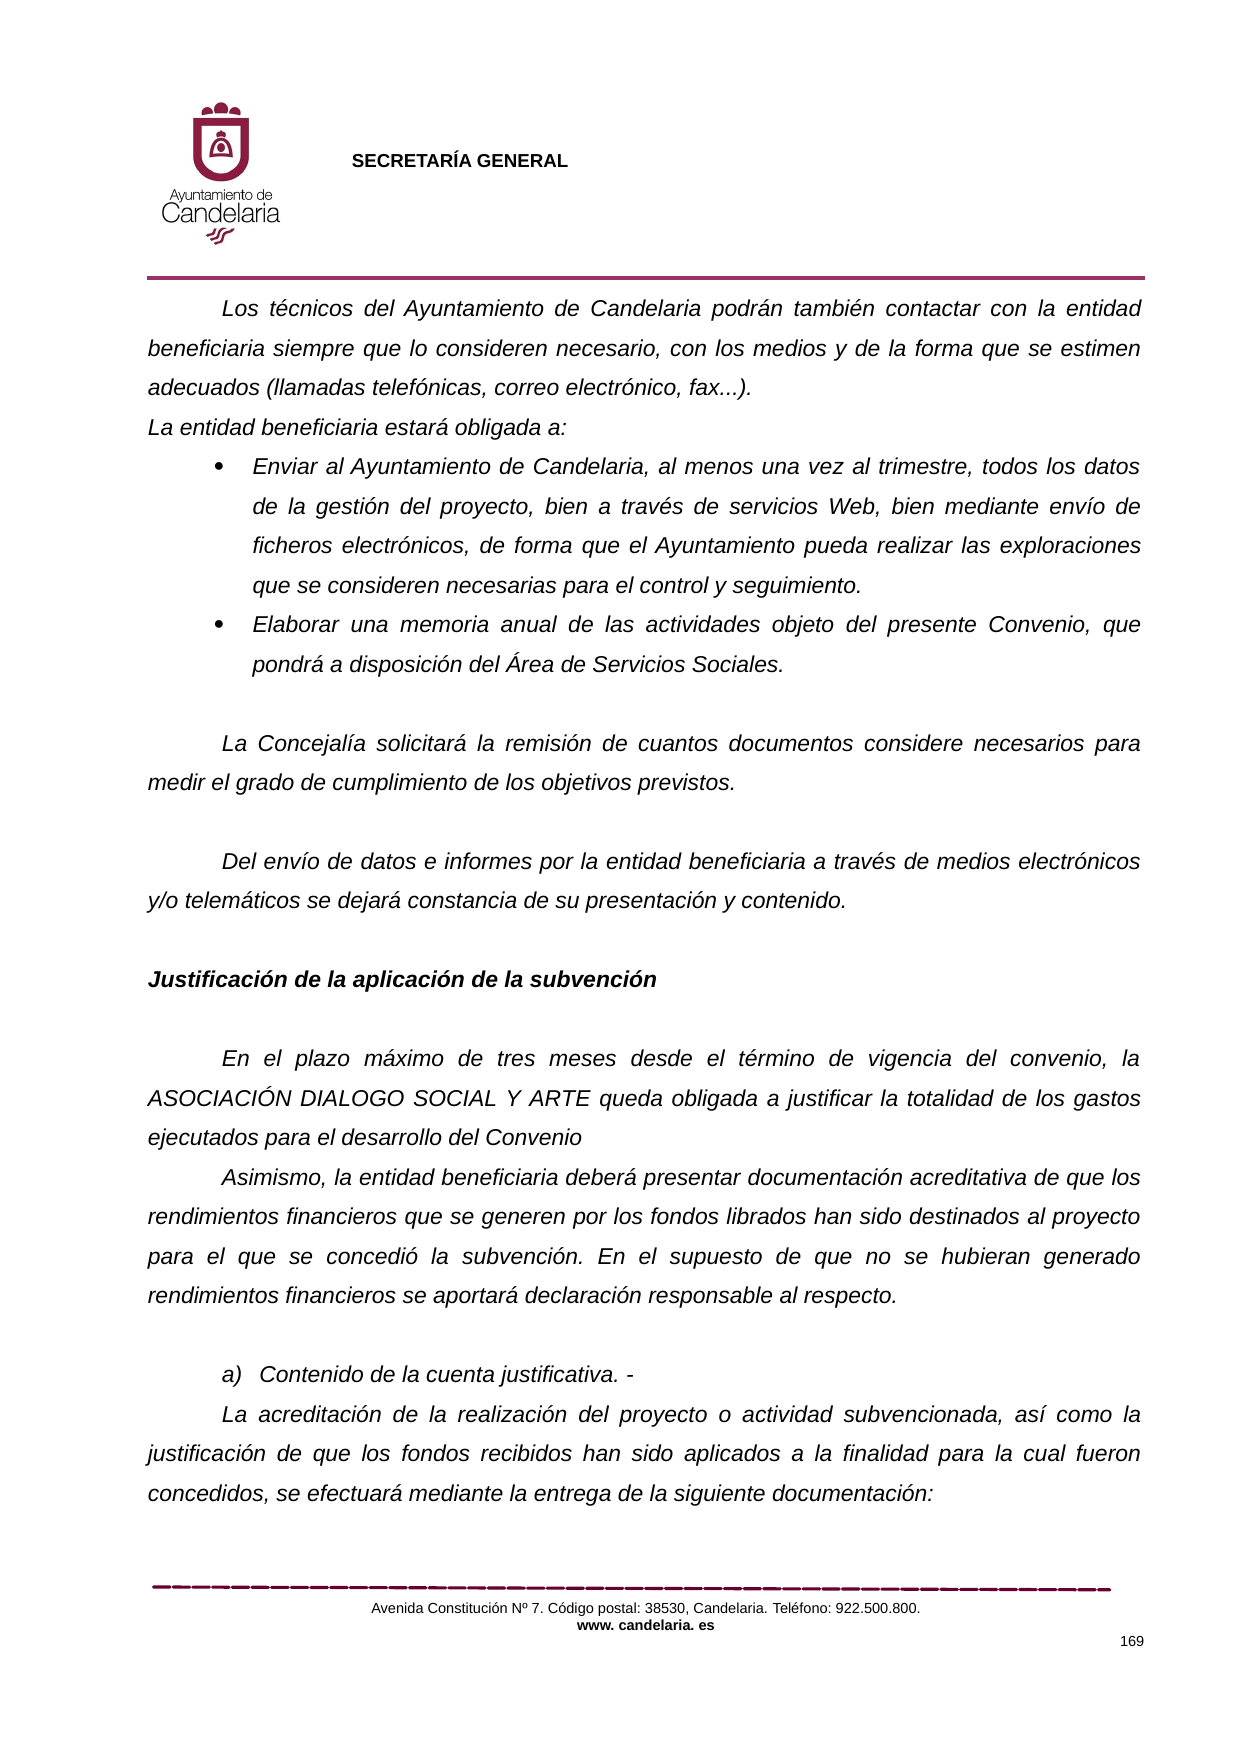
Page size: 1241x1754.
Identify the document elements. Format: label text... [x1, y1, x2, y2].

text La Concejalía solicitará la remisión de cuantos documentos considere necesarios para medir el grado de cumplimiento de los objetivos previstos. [148, 729, 1144, 795]
list Contenido de la cuenta justificativa. - [222, 1361, 1144, 1388]
text Los técnicos del Ayuntamiento de Candelaria podrán también contactar con la entidad beneficiaria siempre que lo consideren necesario, con los medios y de la forma que se estimen adecuados (llamadas telefónicas, correo electrónico, fax...). [148, 295, 1144, 401]
text La acreditación de la realización del proyecto o actividad subvencionada, así como la justificación de que los fondos recibidos han sido aplicados a la finalidad para la cual fueron concedidos, se efectuará mediante la entrega de la siguiente documentación: [148, 1401, 1144, 1506]
text En el plazo máximo de tres meses desde el término de vigencia del convenio, la ASOCIACIÓN DIALOGO SOCIAL Y ARTE queda obligada a justificar la totalidad de los gastos ejecutados para el desarrollo del Convenio [148, 1045, 1144, 1151]
text La entidad beneficiaria estará obligada a: [148, 414, 1144, 440]
text Asimismo, la entidad beneficiaria deberá presentar documentación acreditativa de que los rendimientos financieros que se generen por los fondos librados han sido destinados al proyecto para el que se concedió la subvención. En el supuesto de que no se hubieran generado rendimientos financieros se aportará declaración responsable al respecto. [148, 1164, 1144, 1309]
text Del envío de datos e informes por la entidad beneficiaria a través de medios electrónicos y/o telemáticos se dejará constancia de su presentación y contenido. [148, 848, 1144, 914]
list Elaborar una memoria anual de las actividades objeto del presente Convenio, que pondrá a disposición del Área de Servicios Sociales. [215, 611, 1144, 677]
text Justificación de la aplicación de la subvención [148, 966, 1144, 993]
list Enviar al Ayuntamiento de Candelaria, al menos una vez al trimestre, todos los datos de la gestión del proyecto, bien a través de servicios Web, bien mediante envío de ficheros electrónicos, de forma que el Ayuntamiento pueda realizar las exploraciones que se consideren necesarias para el control y seguimiento. [215, 453, 1144, 598]
